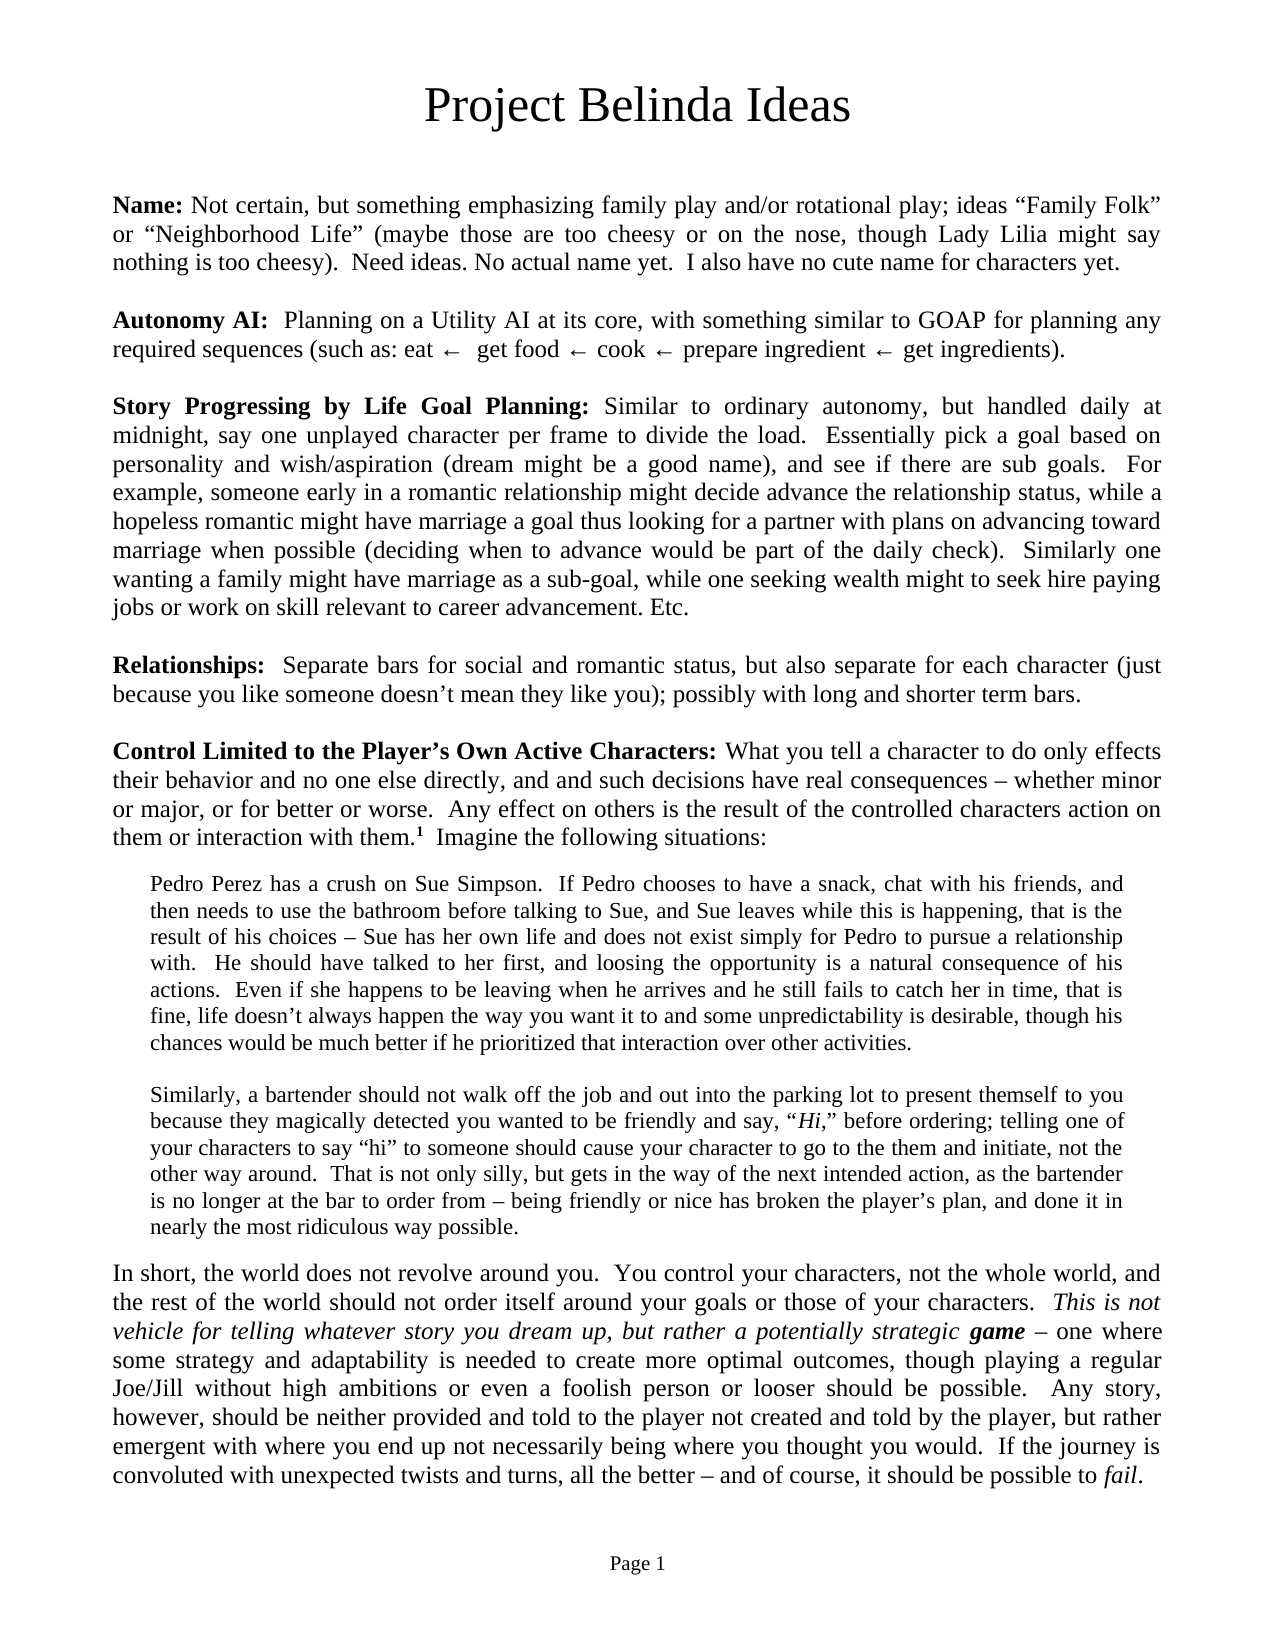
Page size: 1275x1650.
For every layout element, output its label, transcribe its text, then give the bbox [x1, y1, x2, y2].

text Similarly, a bartender should not walk off the job and out into the parking lot to present themself to you because they magically detected you wanted to be friendly and say, “Hi,” before ordering; telling one of your characters to say “hi” to someone should cause your character to go to the them and initiate, not the other way around. That is not only silly, but gets in the way of the next intended action, as the bartender is no longer at the bar to order from – being friendly or nice has broken the player’s plan, and done it in nearly the most ridiculous way possible. [150, 1081, 1125, 1239]
text Pedro Perez has a crush on Sue Simpson. If Pedro chooses to have a snack, chat with his friends, and then needs to use the bathroom before talking to Sue, and Sue leaves while this is happening, that is the result of his choices – Sue has her own life and does not exist simply for Pedro to pursue a relationship with. He should have talked to her first, and loosing the opportunity is a natural consequence of his actions. Even if she happens to be leaving when he arrives and he still fails to catch her in time, that is fine, life doesn’t always happen the way you want it to and some unpredictability is desirable, though his chances would be much better if he prioritized that interaction over other activities. [150, 870, 1125, 1055]
text In short, the world does not revolve around you. You control your characters, not the whole world, and the rest of the world should not order itself around your goals or those of your characters. This is not vehicle for telling whatever story you dream up, but rather a potentially strategic game – one where some strategy and adaptability is needed to create more optimal outcomes, though playing a regular Joe/Jill without high ambitions or even a foolish person or looser should be possible. Any story, however, should be neither provided and told to the player not created and told by the player, but rather emergent with where you end up not necessarily being where you thought you would. If the journey is convoluted with unexpected twists and turns, all the better – and of course, it should be possible to fail. [112, 1258, 1162, 1488]
text Control Limited to the Player’s Own Active Characters: What you tell a character to do only effects their behavior and no one else directly, and and such decisions have real consequences – whether minor or major, or for better or worse. Any effect on others is the result of the controlled characters action on them or interaction with them.1 Imagine the following situations: [112, 736, 1162, 851]
text Name: Not certain, but something emphasizing family play and/or rotational play; ideas “Family Folk” or “Neighborhood Life” (maybe those are too cheesy or on the nose, though Lady Lilia might say nothing is too cheesy). Need ideas. No actual name yet. I also have no cute name for characters yet. [112, 190, 1162, 276]
text Project Belinda Ideas [112, 75, 1162, 132]
text Autonomy AI: Planning on a Utility AI at its core, with something similar to GOAP for planning any required sequences (such as: eat ← get food ← cook ← prepare ingredient ← get ingredients). [112, 305, 1162, 362]
text Relationships: Separate bars for social and romantic status, but also separate for each character (just because you like someone doesn’t mean they like you); possibly with long and shorter term bars. [112, 650, 1162, 707]
text Story Progressing by Life Goal Planning: Similar to ordinary autonomy, but handled daily at midnight, say one unplayed character per frame to divide the load. Essentially pick a goal based on personality and wish/aspiration (dream might be a good name), and see if there are sub goals. For example, someone early in a romantic relationship might decide advance the relationship status, while a hopeless romantic might have marriage a goal thus looking for a partner with plans on advancing toward marriage when possible (deciding when to advance would be part of the daily check). Similarly one wanting a family might have marriage as a sub-goal, while one seeking wealth might to seek hire paying jobs or work on skill relevant to career advancement. Etc. [112, 391, 1162, 621]
